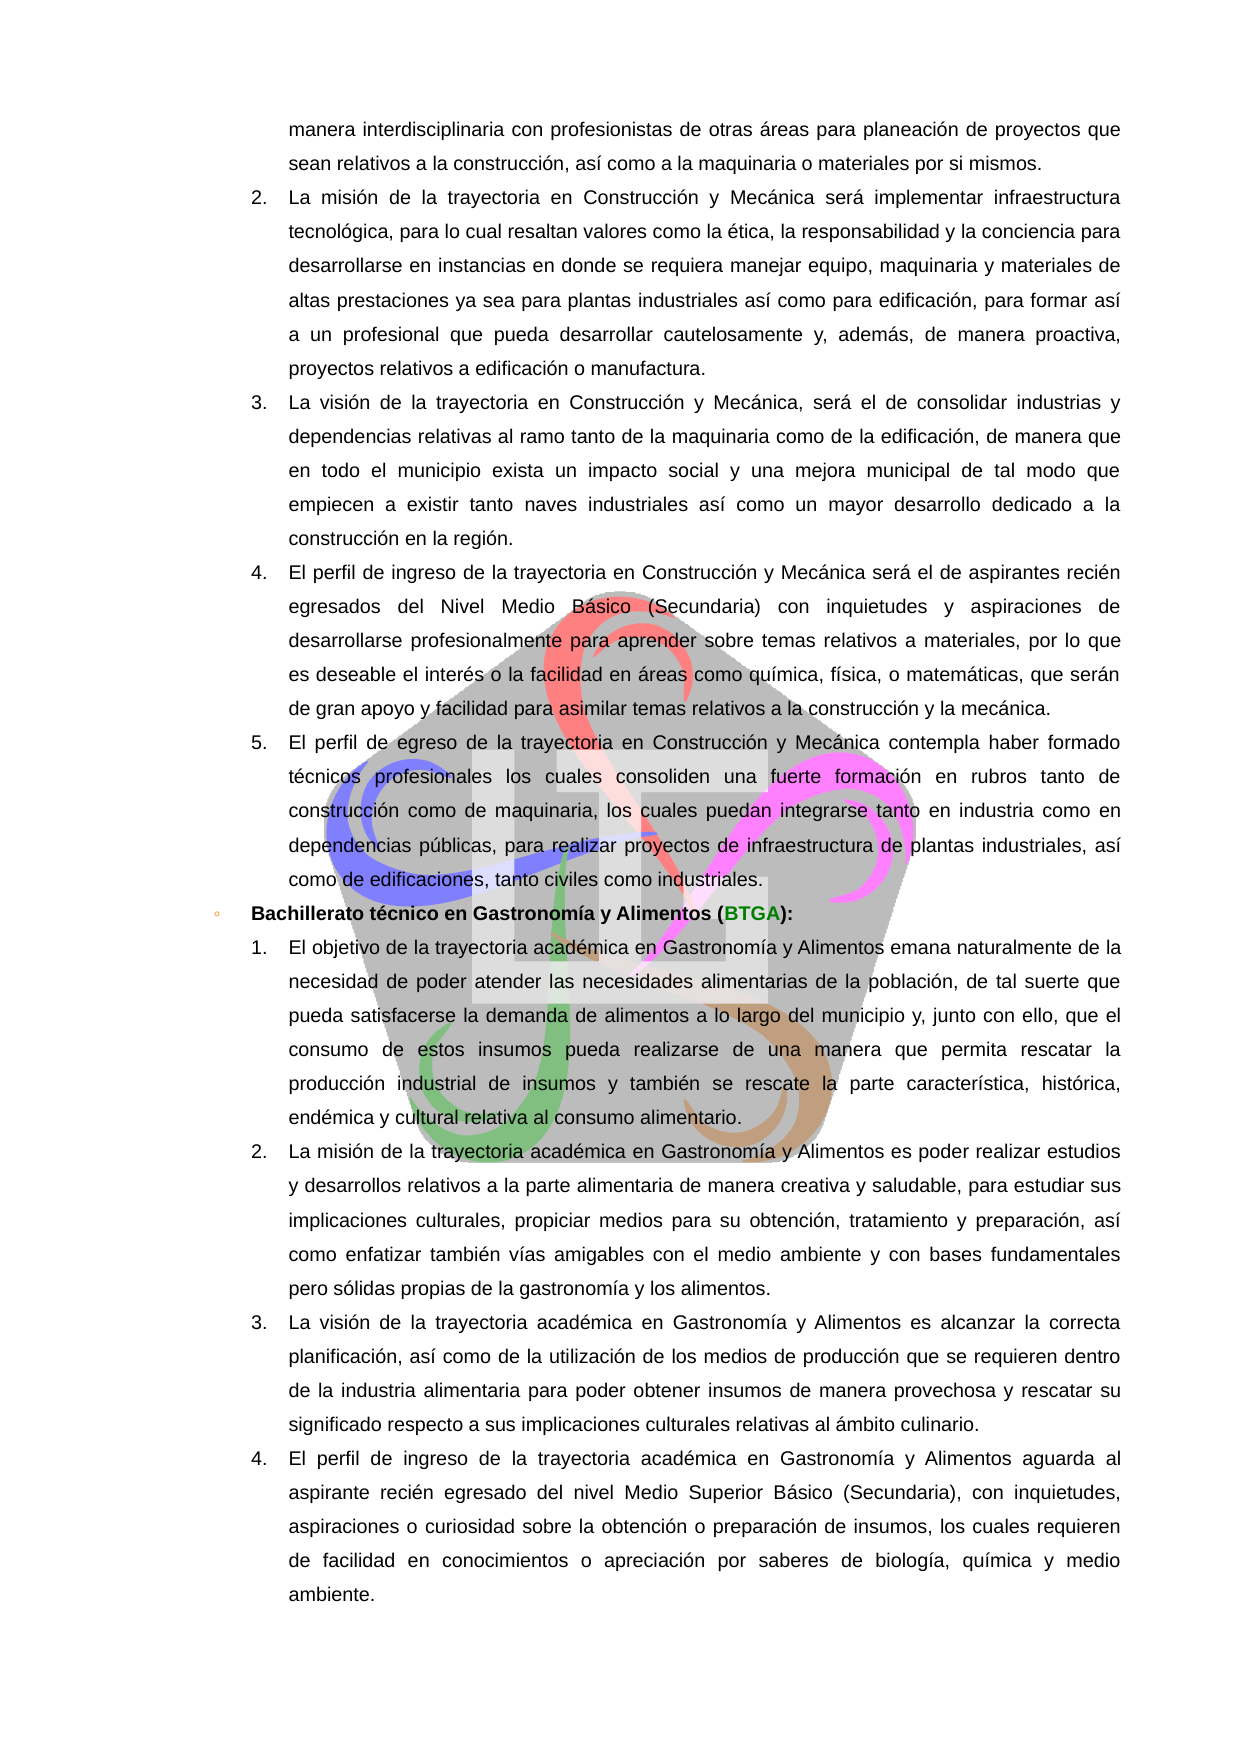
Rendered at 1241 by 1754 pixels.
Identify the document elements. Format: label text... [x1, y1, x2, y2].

picture [324, 1129, 916, 1140]
list La misión de la trayectoria académica en Gastronomía y Alimentos es poder realizar estudios y desarrollos relativos a la parte alimentaria de manera creativa y saludable, para estudiar sus implicaciones culturales, propiciar medios para su obtención, tratamiento y preparación, así como enfatizar también vías amigables con el medio ambiente y con bases fundamentales pero sólidas propias de la gastronomía y los alimentos. [251, 1140, 1122, 1299]
list Bachillerato técnico en Gastronomía y Alimentos (BTGA): [213, 902, 1122, 924]
picture [324, 924, 916, 936]
list El objetivo de la trayectoria académica en Gastronomía y Alimentos emana naturalmente de la necesidad de poder atender las necesidades alimentarias de la población, de tal suerte que pueda satisfacerse la demanda de alimentos a lo largo del municipio y, junto con ello, que el consumo de estos insumos pueda realizarse de una manera que permita rescatar la producción industrial de insumos y también se rescate la parte característica, histórica, endémica y cultural relativa al consumo alimentario. [251, 936, 1122, 1129]
list El perfil de ingreso de la trayectoria en Construcción y Mecánica será el de aspirantes recién egresados del Nivel Medio Básico (Secundaria) con inquietudes y aspiraciones de desarrollarse profesionalmente para aprender sobre temas relativos a materiales, por lo que es deseable el interés o la facilidad en áreas como química, física, o matemáticas, que serán de gran apoyo y facilidad para asimilar temas relativos a la construcción y la mecánica. [251, 561, 1122, 720]
list El perfil de egreso de la trayectoria en Construcción y Mecánica contempla haber formado técnicos profesionales los cuales consoliden una fuerte formación en rubros tanto de construcción como de maquinaria, los cuales puedan integrarse tanto en industria como en dependencias públicas, para realizar proyectos de infraestructura de plantas industriales, así como de edificaciones, tanto civiles como industriales. [251, 731, 1122, 890]
picture [324, 720, 916, 731]
list La visión de la trayectoria en Construcción y Mecánica, será el de consolidar industrias y dependencias relativas al ramo tanto de la maquinaria como de la edificación, de manera que en todo el municipio exista un impacto social y una mejora municipal de tal modo que empiecen a existir tanto naves industriales así como un mayor desarrollo dedicado a la construcción en la región. [251, 391, 1122, 549]
picture [324, 890, 916, 902]
list La visión de la trayectoria académica en Gastronomía y Alimentos es alcanzar la correcta planificación, así como de la utilización de los medios de producción que se requieren dentro de la industria alimentaria para poder obtener insumos de manera provechosa y rescatar su significado respecto a sus implicaciones culturales relativas al ámbito culinario. [251, 1311, 1122, 1436]
list manera interdisciplinaria con profesionistas de otras áreas para planeación de proyectos que sean relativos a la construcción, así como a la maquinaria o materiales por si mismos. [251, 118, 1122, 175]
list El perfil de ingreso de la trayectoria académica en Gastronomía y Alimentos aguarda al aspirante recién egresado del nivel Medio Superior Básico (Secundaria), con inquietudes, aspiraciones o curiosidad sobre la obtención o preparación de insumos, los cuales requieren de facilidad en conocimientos o apreciación por saberes de biología, química y medio ambiente. [251, 1447, 1122, 1606]
list La misión de la trayectoria en Construcción y Mecánica será implementar infraestructura tecnológica, para lo cual resaltan valores como la ética, la responsabilidad y la conciencia para desarrollarse en instancias en donde se requiera manejar equipo, maquinaria y materiales de altas prestaciones ya sea para plantas industriales así como para edificación, para formar así a un profesional que pueda desarrollar cautelosamente y, además, de manera proactiva, proyectos relativos a edificación o manufactura. [251, 186, 1122, 379]
